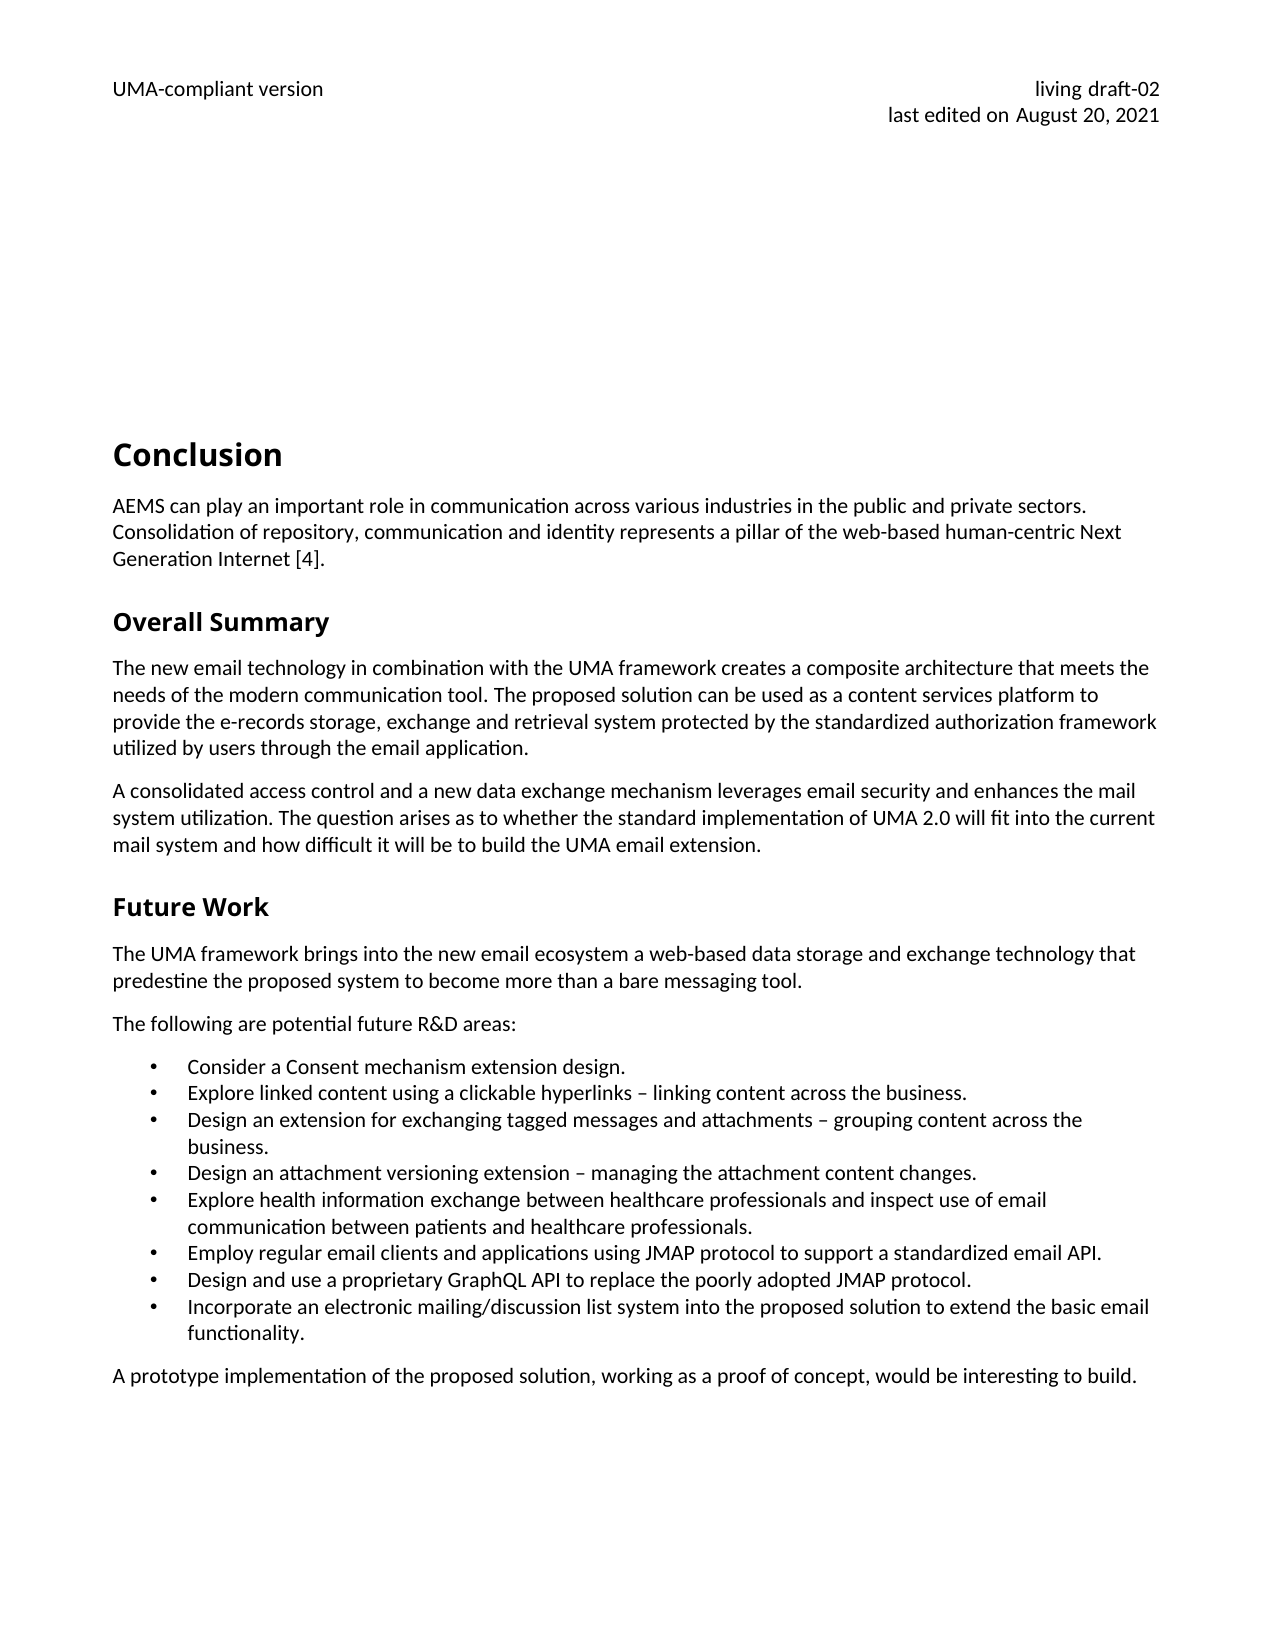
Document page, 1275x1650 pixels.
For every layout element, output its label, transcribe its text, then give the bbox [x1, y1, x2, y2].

text Conclusion [112, 433, 1162, 476]
text Future Work [112, 890, 1162, 924]
list Design an extension for exchanging tagged messages and attachments – grouping content across the business. [150, 1106, 1162, 1159]
list Design an attachment versioning extension – managing the attachment content changes. [150, 1159, 1162, 1186]
list Employ regular email clients and applications using JMAP protocol to support a standardized email API. [150, 1239, 1162, 1266]
text A prototype implementation of the proposed solution, working as a proof of concept, would be interesting to build. [112, 1362, 1162, 1389]
text The new email technology in combination with the UMA framework creates a composite architecture that meets the needs of the modern communication tool. The proposed solution can be used as a content services platform to provide the e-records storage, exchange and retrieval system protected by the standardized authorization framework utilized by users through the email application. [112, 654, 1162, 761]
text The UMA framework brings into the new email ecosystem a web-based data storage and exchange technology that predestine the proposed system to become more than a bare messaging tool. [112, 940, 1162, 994]
text A consolidated access control and a new data exchange mechanism leverages email security and enhances the mail system utilization. The question arises as to whether the standard implementation of UMA 2.0 will fit into the current mail system and how difficult it will be to build the UMA email extension. [112, 777, 1162, 857]
list Explore health information exchange between healthcare professionals and inspect use of email communication between patients and healthcare professionals. [150, 1186, 1162, 1239]
list Consider a Consent mechanism extension design. [150, 1053, 1162, 1079]
text AEMS can play an important role in communication across various industries in the public and private sectors. Consolidation of repository, communication and identity represents a pillar of the web-based human-centric Next Generation Internet [4]. [112, 492, 1162, 572]
list Design and use a proprietary GraphQL API to replace the poorly adopted JMAP protocol. [150, 1266, 1162, 1293]
text The following are potential future R&D areas: [112, 1010, 1162, 1037]
list Incorporate an electronic mailing/discussion list system into the proposed solution to extend the basic email functionality. [150, 1293, 1162, 1346]
list Explore linked content using a clickable hyperlinks – linking content across the business. [150, 1079, 1162, 1106]
text Overall Summary [112, 604, 1162, 638]
